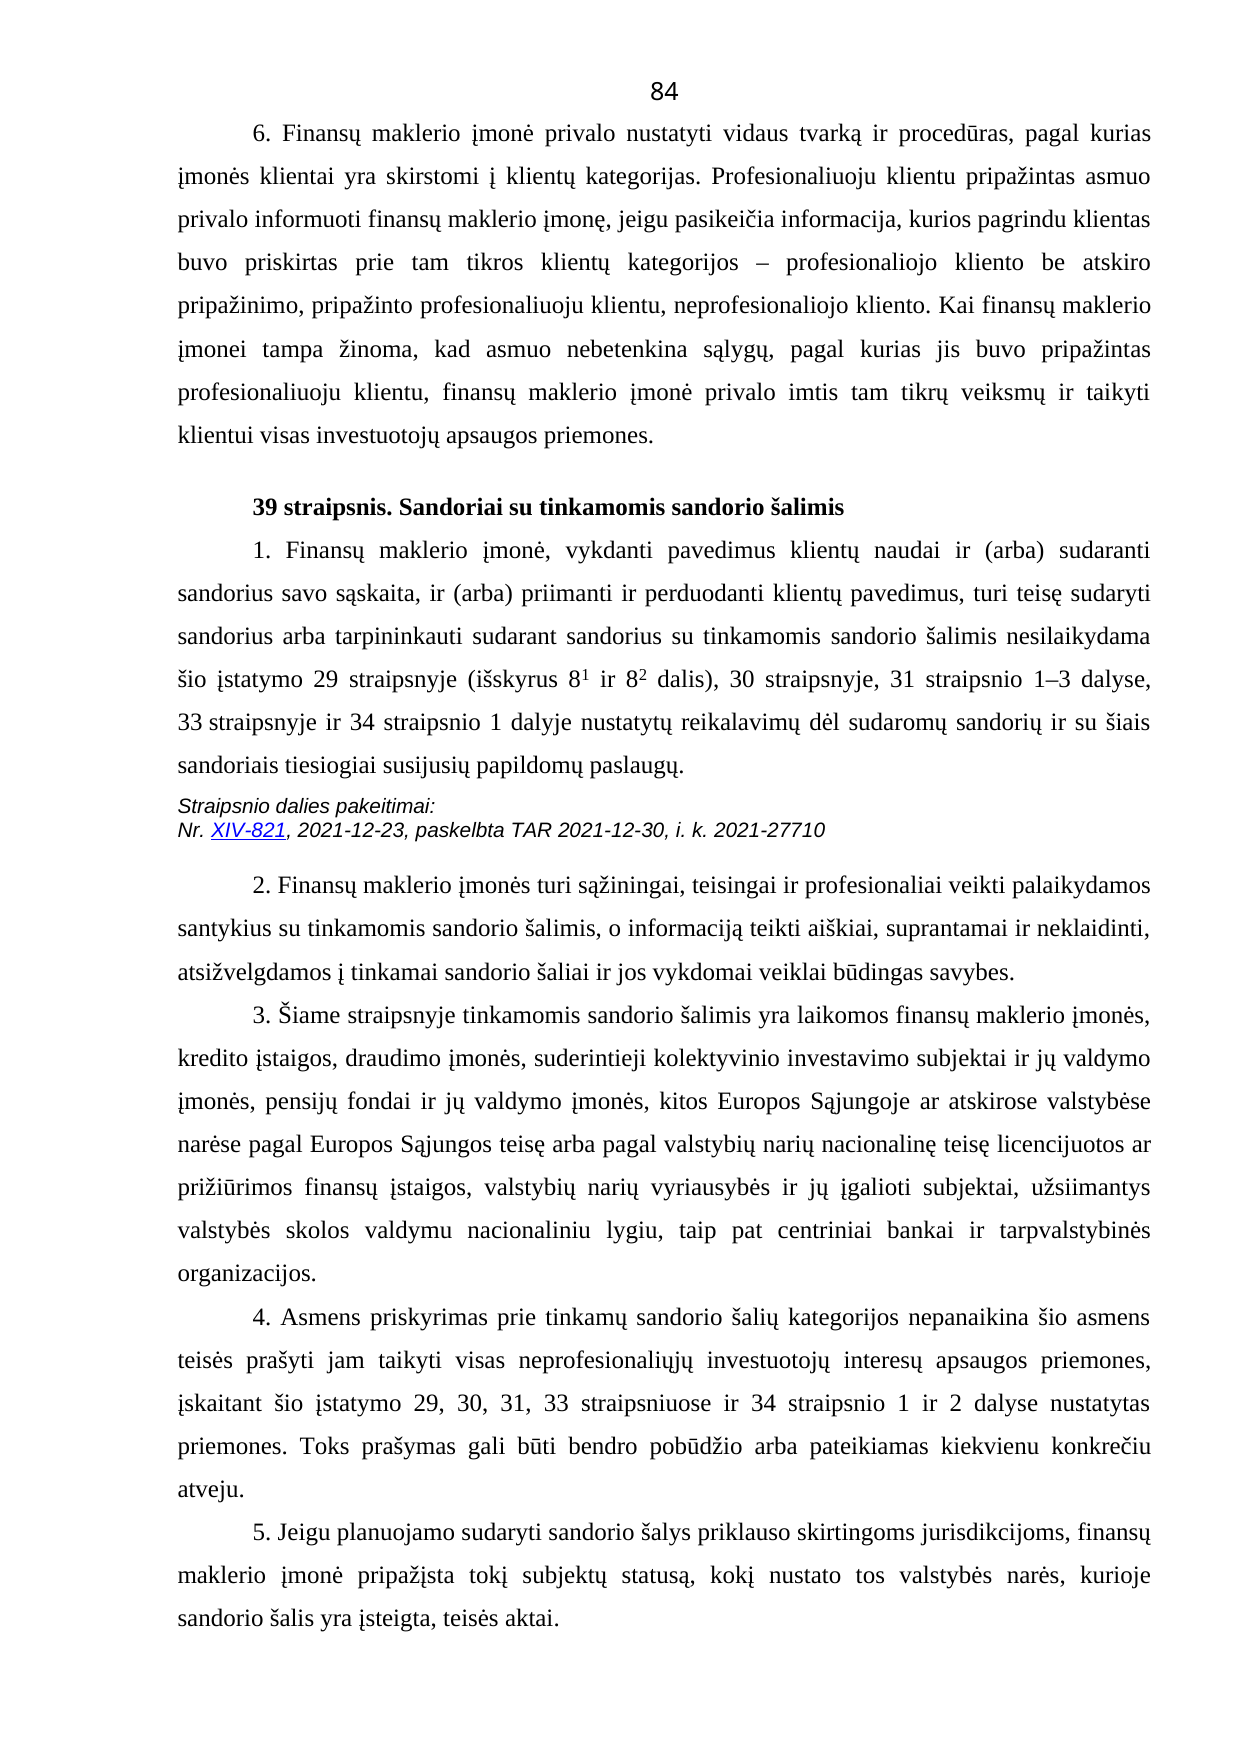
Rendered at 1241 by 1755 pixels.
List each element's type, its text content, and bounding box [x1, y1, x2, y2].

text Nr. XIV-821, 2021-12-23, paskelbta TAR 2021-12-30, i. k. 2021-27710 [177, 818, 1152, 842]
text 2. Finansų maklerio įmonės turi sąžiningai, teisingai ir profesionaliai veikti palaikydamos santykius su tinkamomis sandorio šalimis, o informaciją teikti aiškiai, suprantamai ir neklaidinti, atsižvelgdamos į tinkamai sandorio šaliai ir jos vykdomai veiklai būdingas savybes. [177, 870, 1152, 985]
text 6. Finansų maklerio įmonė privalo nustatyti vidaus tvarką ir procedūras, pagal kurias įmonės klientai yra skirstomi į klientų kategorijas. Profesionaliuoju klientu pripažintas asmuo privalo informuoti finansų maklerio įmonę, jeigu pasikeičia informacija, kurios pagrindu klientas buvo priskirtas prie tam tikros klientų kategorijos – profesionaliojo kliento be atskiro pripažinimo, pripažinto profesionaliuoju klientu, neprofesionaliojo kliento. Kai finansų maklerio įmonei tampa žinoma, kad asmuo nebetenkina sąlygų, pagal kurias jis buvo pripažintas profesionaliuoju klientu, finansų maklerio įmonė privalo imtis tam tikrų veiksmų ir taikyti klientui visas investuotojų apsaugos priemones. [177, 118, 1152, 449]
text Straipsnio dalies pakeitimai: [177, 794, 1152, 818]
text 3. Šiame straipsnyje tinkamomis sandorio šalimis yra laikomos finansų maklerio įmonės, kredito įstaigos, draudimo įmonės, suderintieji kolektyvinio investavimo subjektai ir jų valdymo įmonės, pensijų fondai ir jų valdymo įmonės, kitos Europos Sąjungoje ar atskirose valstybėse narėse pagal Europos Sąjungos teisę arba pagal valstybių narių nacionalinę teisę licencijuotos ar prižiūrimos finansų įstaigos, valstybių narių vyriausybės ir jų įgalioti subjektai, užsiimantys valstybės skolos valdymu nacionaliniu lygiu, taip pat centriniai bankai ir tarpvalstybinės organizacijos. [177, 1000, 1152, 1287]
text 1. Finansų maklerio įmonė, vykdanti pavedimus klientų naudai ir (arba) sudaranti sandorius savo sąskaita, ir (arba) priimanti ir perduodanti klientų pavedimus, turi teisę sudaryti sandorius arba tarpininkauti sudarant sandorius su tinkamomis sandorio šalimis nesilaikydama šio įstatymo 29 straipsnyje (išskyrus 81 ir 82 dalis), 30 straipsnyje, 31 straipsnio 1–3 dalyse, 33 straipsnyje ir 34 straipsnio 1 dalyje nustatytų reikalavimų dėl sudaromų sandorių ir su šiais sandoriais tiesiogiai susijusių papildomų paslaugų. [177, 535, 1152, 779]
text 39 straipsnis. Sandoriai su tinkamomis sandorio šalimis [177, 492, 1152, 521]
text 4. Asmens priskyrimas prie tinkamų sandorio šalių kategorijos nepanaikina šio asmens teisės prašyti jam taikyti visas neprofesionaliųjų investuotojų interesų apsaugos priemones, įskaitant šio įstatymo 29, 30, 31, 33 straipsniuose ir 34 straipsnio 1 ir 2 dalyse nustatytas priemones. Toks prašymas gali būti bendro pobūdžio arba pateikiamas kiekvienu konkrečiu atveju. [177, 1302, 1152, 1503]
text 5. Jeigu planuojamo sudaryti sandorio šalys priklauso skirtingoms jurisdikcijoms, finansų maklerio įmonė pripažįsta tokį subjektų statusą, kokį nustato tos valstybės narės, kurioje sandorio šalis yra įsteigta, teisės aktai. [177, 1517, 1152, 1632]
